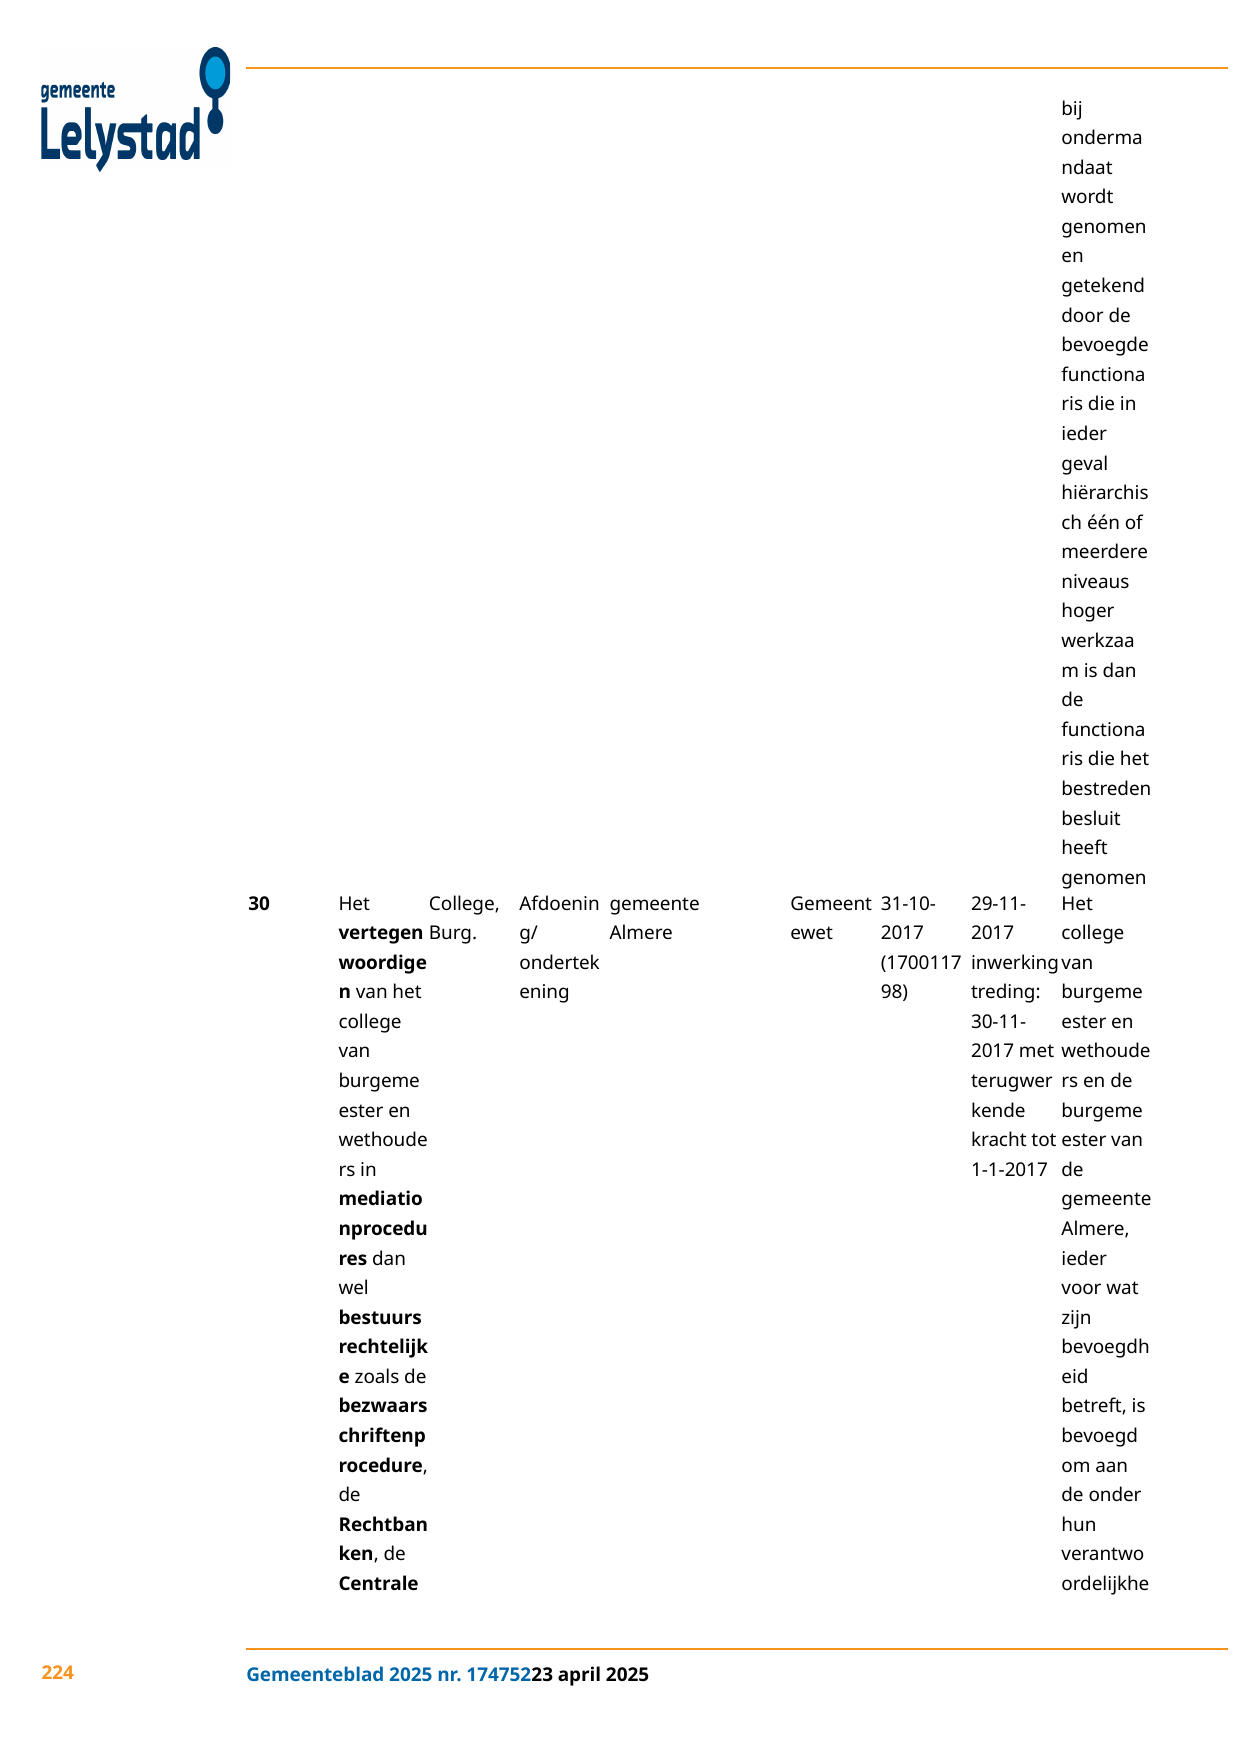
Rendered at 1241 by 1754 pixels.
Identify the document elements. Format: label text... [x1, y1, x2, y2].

table_cell [700, 890, 790, 1596]
table_cell 29-11-2017 inwerkingtreding: 30-11-2017 met terugwerkende kracht tot 1-1-2017 [971, 890, 1061, 1596]
table_cell Afdoening/ondertekening [519, 890, 609, 1596]
table_cell [609, 95, 700, 890]
table_cell 30 [248, 890, 338, 1596]
table_cell [790, 95, 881, 890]
table_cell Gemeentewet [790, 890, 881, 1596]
picture [41, 47, 231, 172]
table_cell College, Burg. [429, 890, 519, 1596]
table_cell [700, 95, 790, 890]
table_cell [519, 95, 609, 890]
table_cell Het college van burgemeester en wethouders en de burgemeester van de gemeente Almere, ieder voor wat zijn bevoegdheid betreft, is bevoegd om aan de onder hun verantwoordelijkhe [1061, 890, 1152, 1596]
table_cell 31-10-2017 (170011798) [881, 890, 971, 1596]
table_cell [429, 95, 519, 890]
table_cell Het vertegenwoordigen van het college van burgemeester en wethouders in mediationprocedures dan wel bestuursrechtelijke zoals de bezwaarschriftenprocedure, de Rechtbanken, de Centrale [338, 890, 429, 1596]
table_cell bij ondermandaat wordt genomen en getekend door de bevoegde functionaris die in ieder geval hiërarchisch één of meerdere niveaus hoger werkzaam is dan de functionaris die het bestreden besluit heeft genomen [1061, 95, 1152, 890]
table_cell gemeente Almere [609, 890, 700, 1596]
table_cell [881, 95, 971, 890]
table_cell [971, 95, 1061, 890]
table_cell [248, 95, 338, 890]
table_cell [338, 95, 429, 890]
